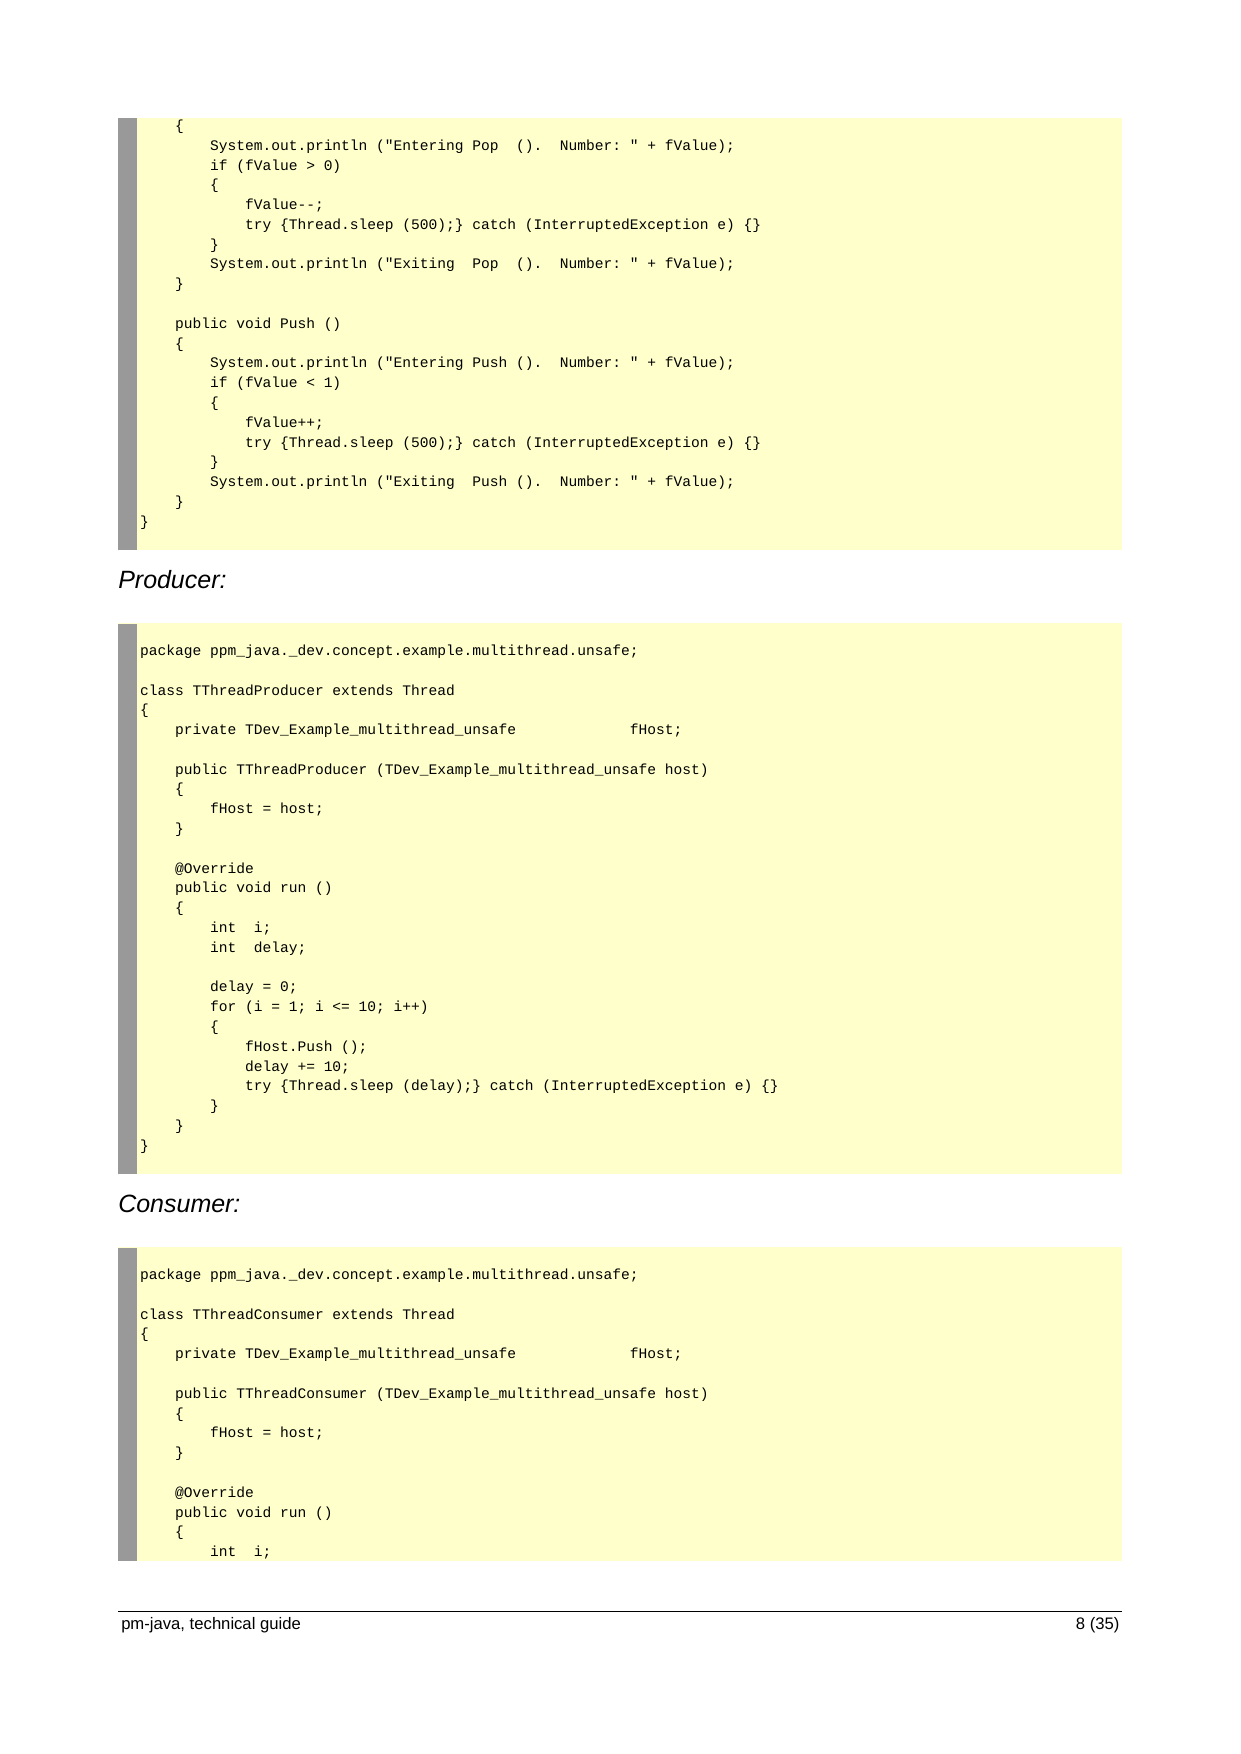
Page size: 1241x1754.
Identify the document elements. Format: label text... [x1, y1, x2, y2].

list private TDev_Example_multithread_unsafe fHost; [137, 1346, 1122, 1363]
list try {Thread.sleep (delay);} catch (InterruptedException e) {} [137, 1079, 1122, 1095]
list int i; [137, 920, 1122, 937]
list } [137, 237, 1122, 253]
list } [137, 454, 1122, 471]
list { [137, 118, 1122, 135]
list package ppm_java._dev.concept.example.multithread.unsafe; [137, 1267, 1122, 1284]
list System.out.println ("Exiting Pop (). Number: " + fValue); [137, 257, 1122, 273]
text Producer: [118, 566, 1122, 594]
list { [137, 703, 1122, 719]
list } [137, 1098, 1122, 1115]
list int i; [137, 1544, 1122, 1561]
list fHost = host; [137, 802, 1122, 818]
list } [137, 1138, 1122, 1154]
list System.out.println ("Entering Pop (). Number: " + fValue); [137, 138, 1122, 154]
list delay = 0; [137, 980, 1122, 996]
list fHost = host; [137, 1426, 1122, 1442]
list class TThreadProducer extends Thread [137, 683, 1122, 699]
list package ppm_java._dev.concept.example.multithread.unsafe; [137, 643, 1122, 660]
list { [137, 336, 1122, 352]
list public TThreadConsumer (TDev_Example_multithread_unsafe host) [137, 1386, 1122, 1403]
list @Override [137, 861, 1122, 877]
list System.out.println ("Exiting Push (). Number: " + fValue); [137, 474, 1122, 491]
list { [137, 1406, 1122, 1422]
list if (fValue < 1) [137, 375, 1122, 392]
list fValue--; [137, 197, 1122, 214]
list } [137, 821, 1122, 838]
list public void run () [137, 1505, 1122, 1521]
list { [137, 1327, 1122, 1343]
list } [137, 276, 1122, 293]
list { [137, 395, 1122, 412]
list } [137, 1445, 1122, 1462]
list fHost.Push (); [137, 1039, 1122, 1056]
list { [137, 1019, 1122, 1036]
list { [137, 1524, 1122, 1541]
list public void run () [137, 881, 1122, 897]
list try {Thread.sleep (500);} catch (InterruptedException e) {} [137, 435, 1122, 451]
list if (fValue > 0) [137, 158, 1122, 174]
list public TThreadProducer (TDev_Example_multithread_unsafe host) [137, 762, 1122, 778]
list int delay; [137, 940, 1122, 957]
list @Override [137, 1485, 1122, 1502]
list delay += 10; [137, 1059, 1122, 1075]
list private TDev_Example_multithread_unsafe fHost; [137, 722, 1122, 739]
list { [137, 901, 1122, 917]
list System.out.println ("Entering Push (). Number: " + fValue); [137, 356, 1122, 372]
list } [137, 1118, 1122, 1135]
list for (i = 1; i <= 10; i++) [137, 999, 1122, 1016]
text Consumer: [118, 1190, 1122, 1218]
list public void Push () [137, 316, 1122, 333]
list { [137, 782, 1122, 798]
list fValue++; [137, 415, 1122, 432]
list } [137, 514, 1122, 531]
list try {Thread.sleep (500);} catch (InterruptedException e) {} [137, 217, 1122, 234]
list class TThreadConsumer extends Thread [137, 1307, 1122, 1323]
list } [137, 494, 1122, 511]
list { [137, 177, 1122, 194]
